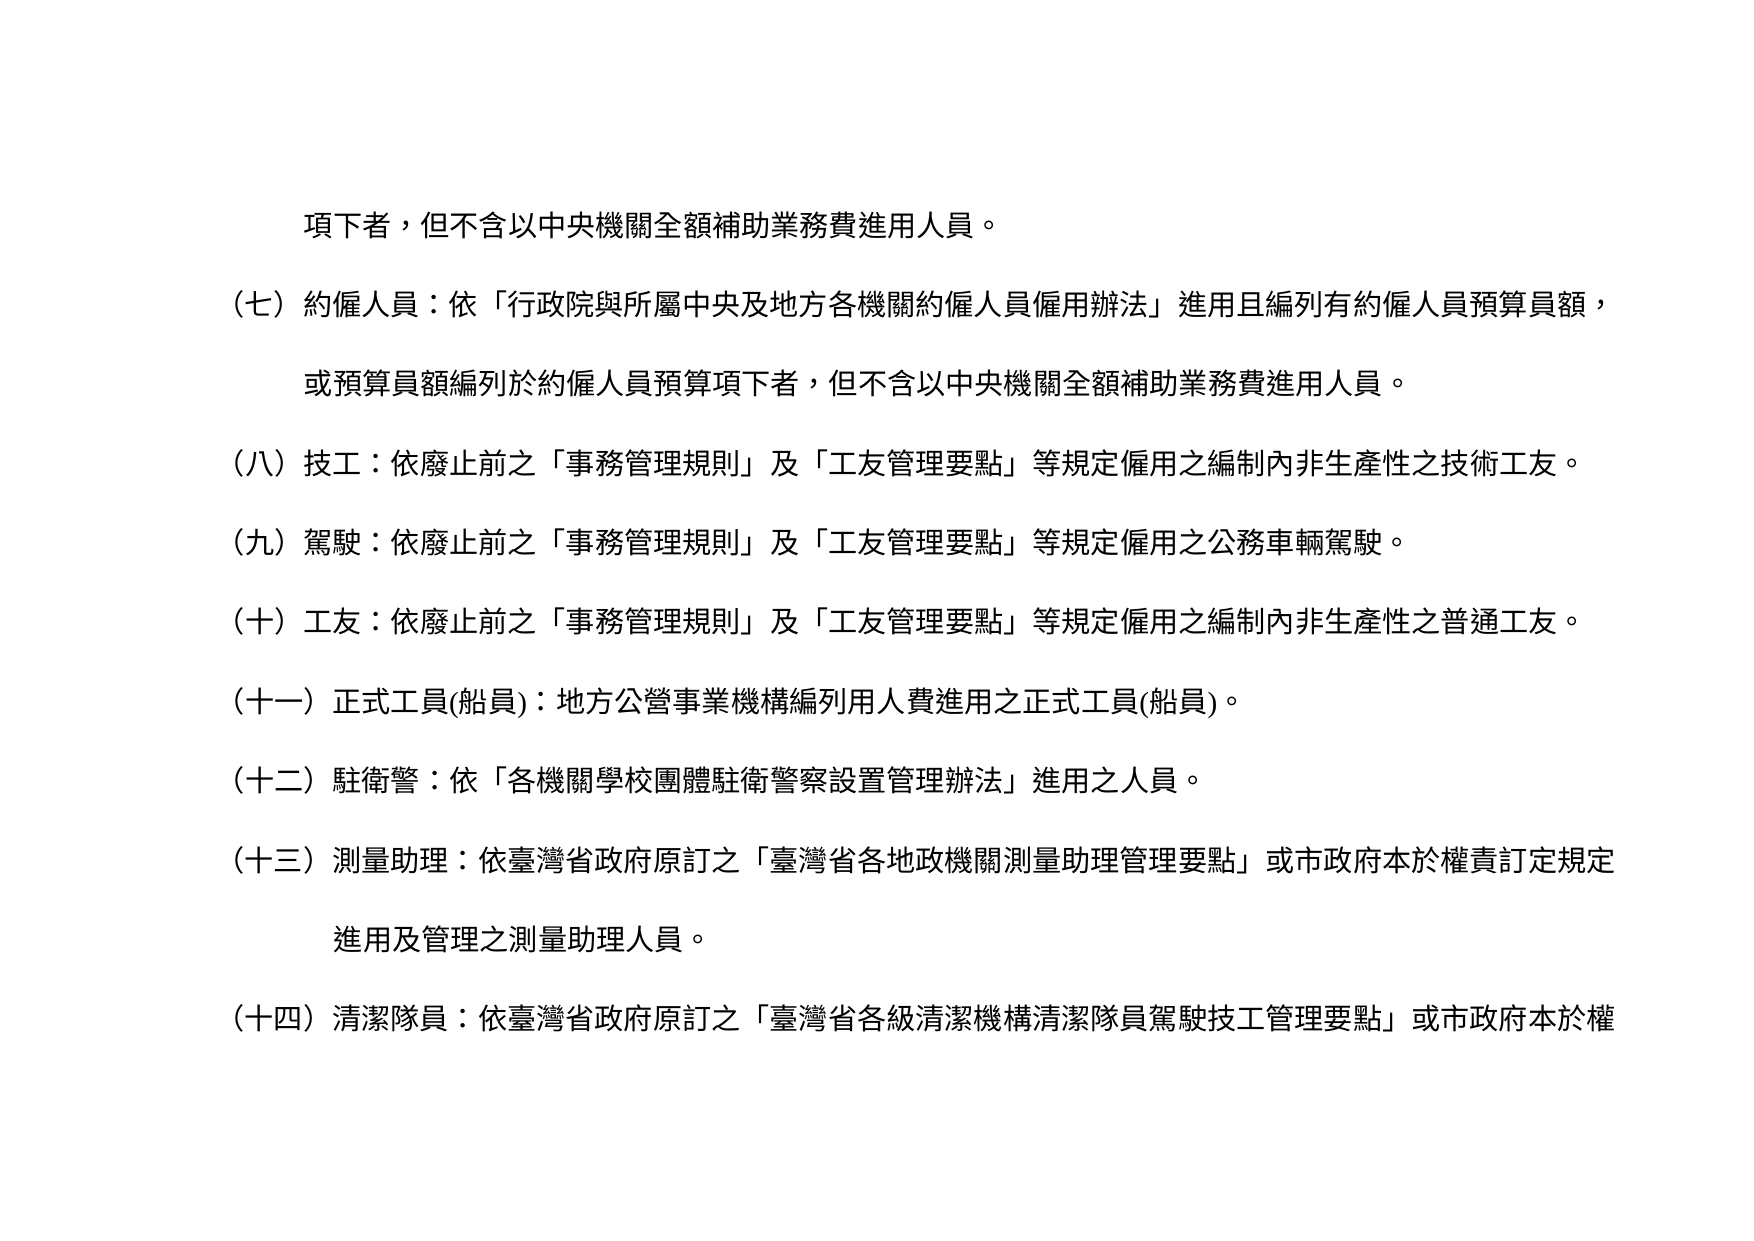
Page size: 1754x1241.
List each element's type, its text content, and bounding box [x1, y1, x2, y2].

text （十）工友：依廢止前之「事務管理規則」及「工友管理要點」等規定僱用之編制內非生產性之普通工友。 [216, 580, 1616, 660]
text （十二）駐衛警：依「各機關學校團體駐衛警察設置管理辦法」進用之人員。 [216, 739, 1616, 818]
text （七）約僱人員：依「行政院與所屬中央及地方各機關約僱人員僱用辦法」進用且編列有約僱人員預算員額，或預算員額編列於約僱人員預算項下者，但不含以中央機關全額補助業務費進用人員。 [215, 263, 1616, 422]
text （十一）正式工員(船員)：地方公營事業機構編列用人費進用之正式工員(船員)。 [216, 660, 1616, 739]
text （十四）清潔隊員：依臺灣省政府原訂之「臺灣省各級清潔機構清潔隊員駕駛技工管理要點」或市政府本於權 [215, 977, 1616, 1057]
text 項下者，但不含以中央機關全額補助業務費進用人員。 [215, 183, 1616, 263]
text （十三）測量助理：依臺灣省政府原訂之「臺灣省各地政機關測量助理管理要點」或市政府本於權責訂定規定進用及管理之測量助理人員。 [215, 818, 1616, 977]
text （九）駕駛：依廢止前之「事務管理規則」及「工友管理要點」等規定僱用之公務車輛駕駛。 [216, 501, 1616, 580]
text （八）技工：依廢止前之「事務管理規則」及「工友管理要點」等規定僱用之編制內非生產性之技術工友。 [216, 422, 1616, 501]
